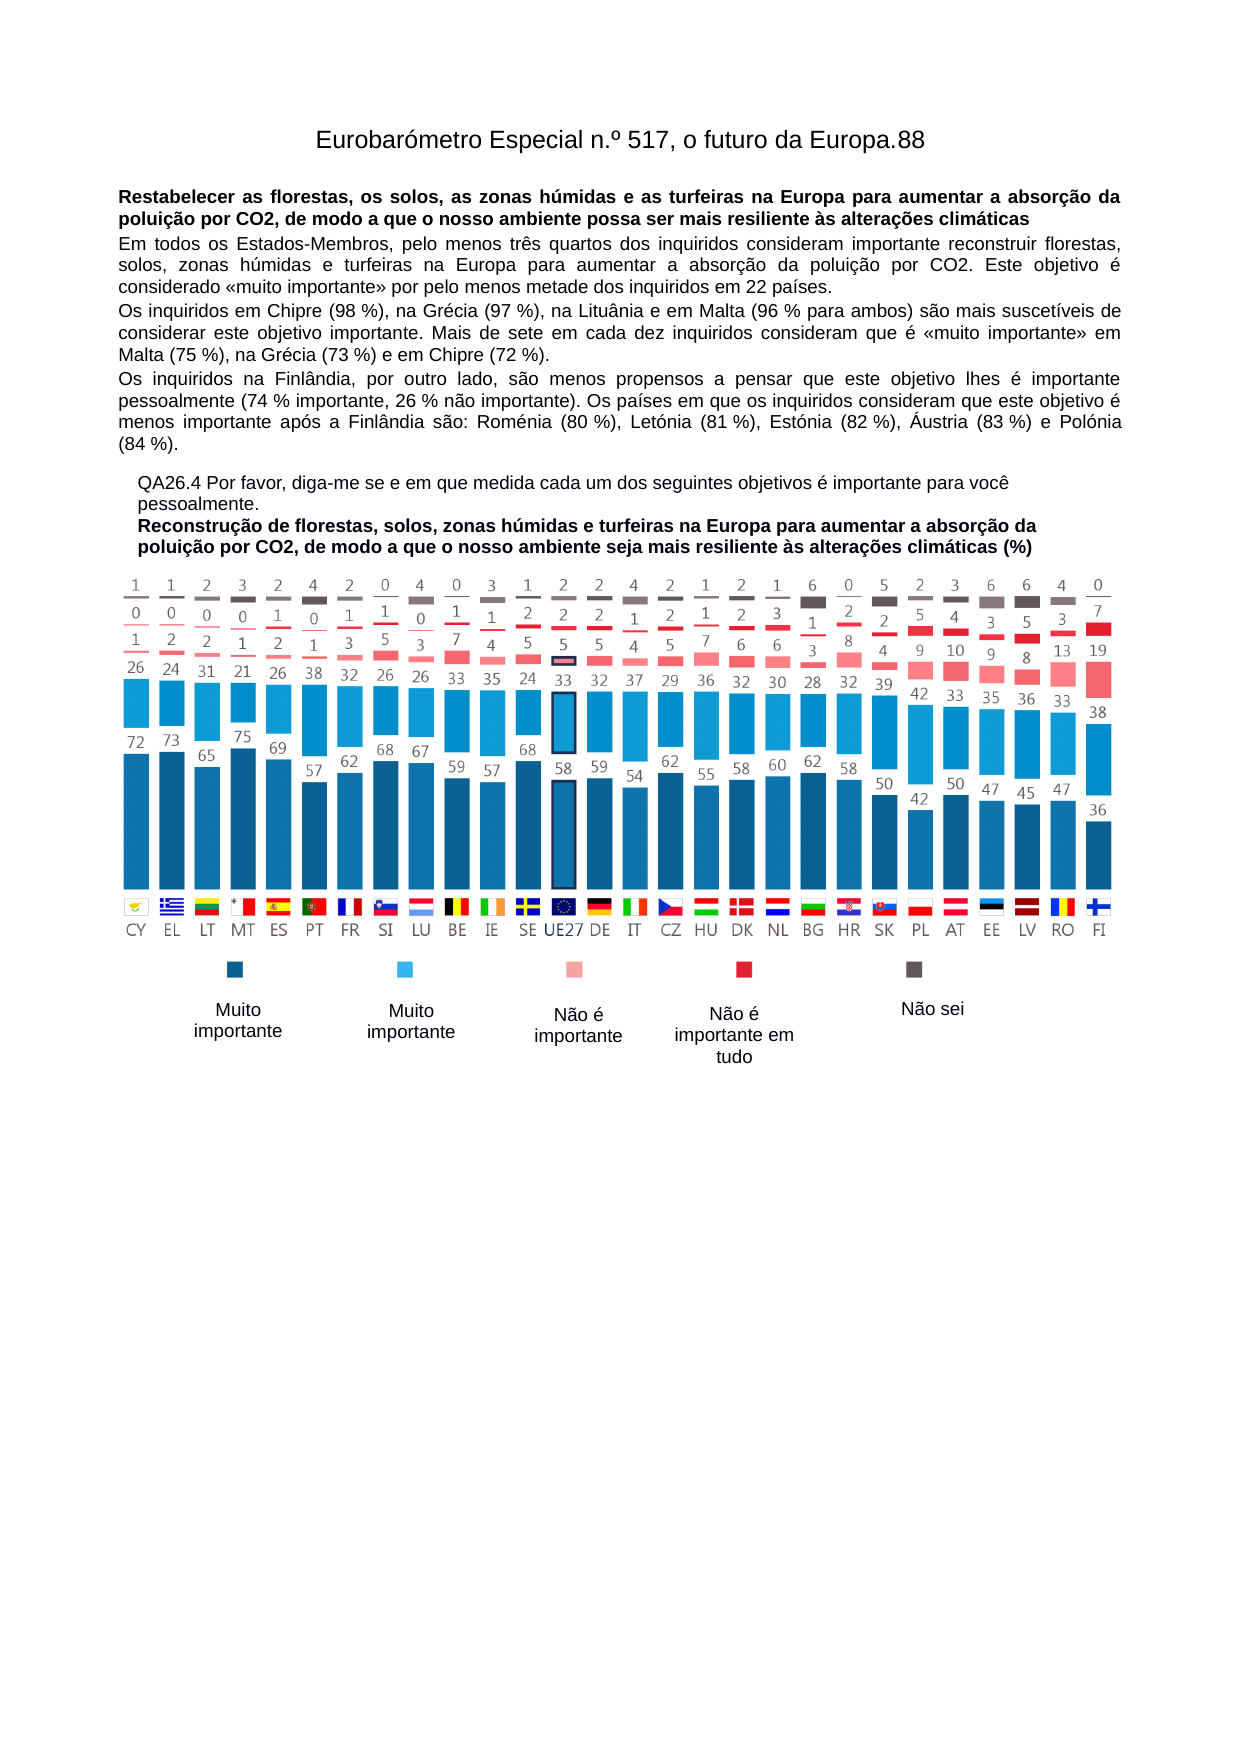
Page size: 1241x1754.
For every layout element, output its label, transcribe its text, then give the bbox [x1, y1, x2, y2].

text Em todos os Estados-Membros, pelo menos três quartos dos inquiridos consideram importante reconstruir florestas, solos, zonas húmidas e turfeiras na Europa para aumentar a absorção da poluição por CO2. Este objetivo é considerado «muito importante» por pelo menos metade dos inquiridos em 22 países. [118, 232, 1122, 297]
text Restabelecer as florestas, os solos, as zonas húmidas e as turfeiras na Europa para aumentar a absorção da poluição por CO2, de modo a que o nosso ambiente possa ser mais resiliente às alterações climáticas [118, 186, 1122, 229]
text Os inquiridos na Finlândia, por outro lado, são menos propensos a pensar que este objetivo lhes é importante pessoalmente (74 % importante, 26 % não importante). Os países em que os inquiridos consideram que este objetivo é menos importante após a Finlândia são: Roménia (80 %), Letónia (81 %), Estónia (82 %), Áustria (83 %) e Polónia (84 %). [118, 368, 1122, 454]
picture [118, 571, 1121, 992]
text Os inquiridos em Chipre (98 %), na Grécia (97 %), na Lituânia e em Malta (96 % para ambos) são mais suscetíveis de considerar este objetivo importante. Mais de sete em cada dez inquiridos consideram que é «muito importante» em Malta (75 %), na Grécia (73 %) e em Chipre (72 %). [118, 300, 1122, 365]
